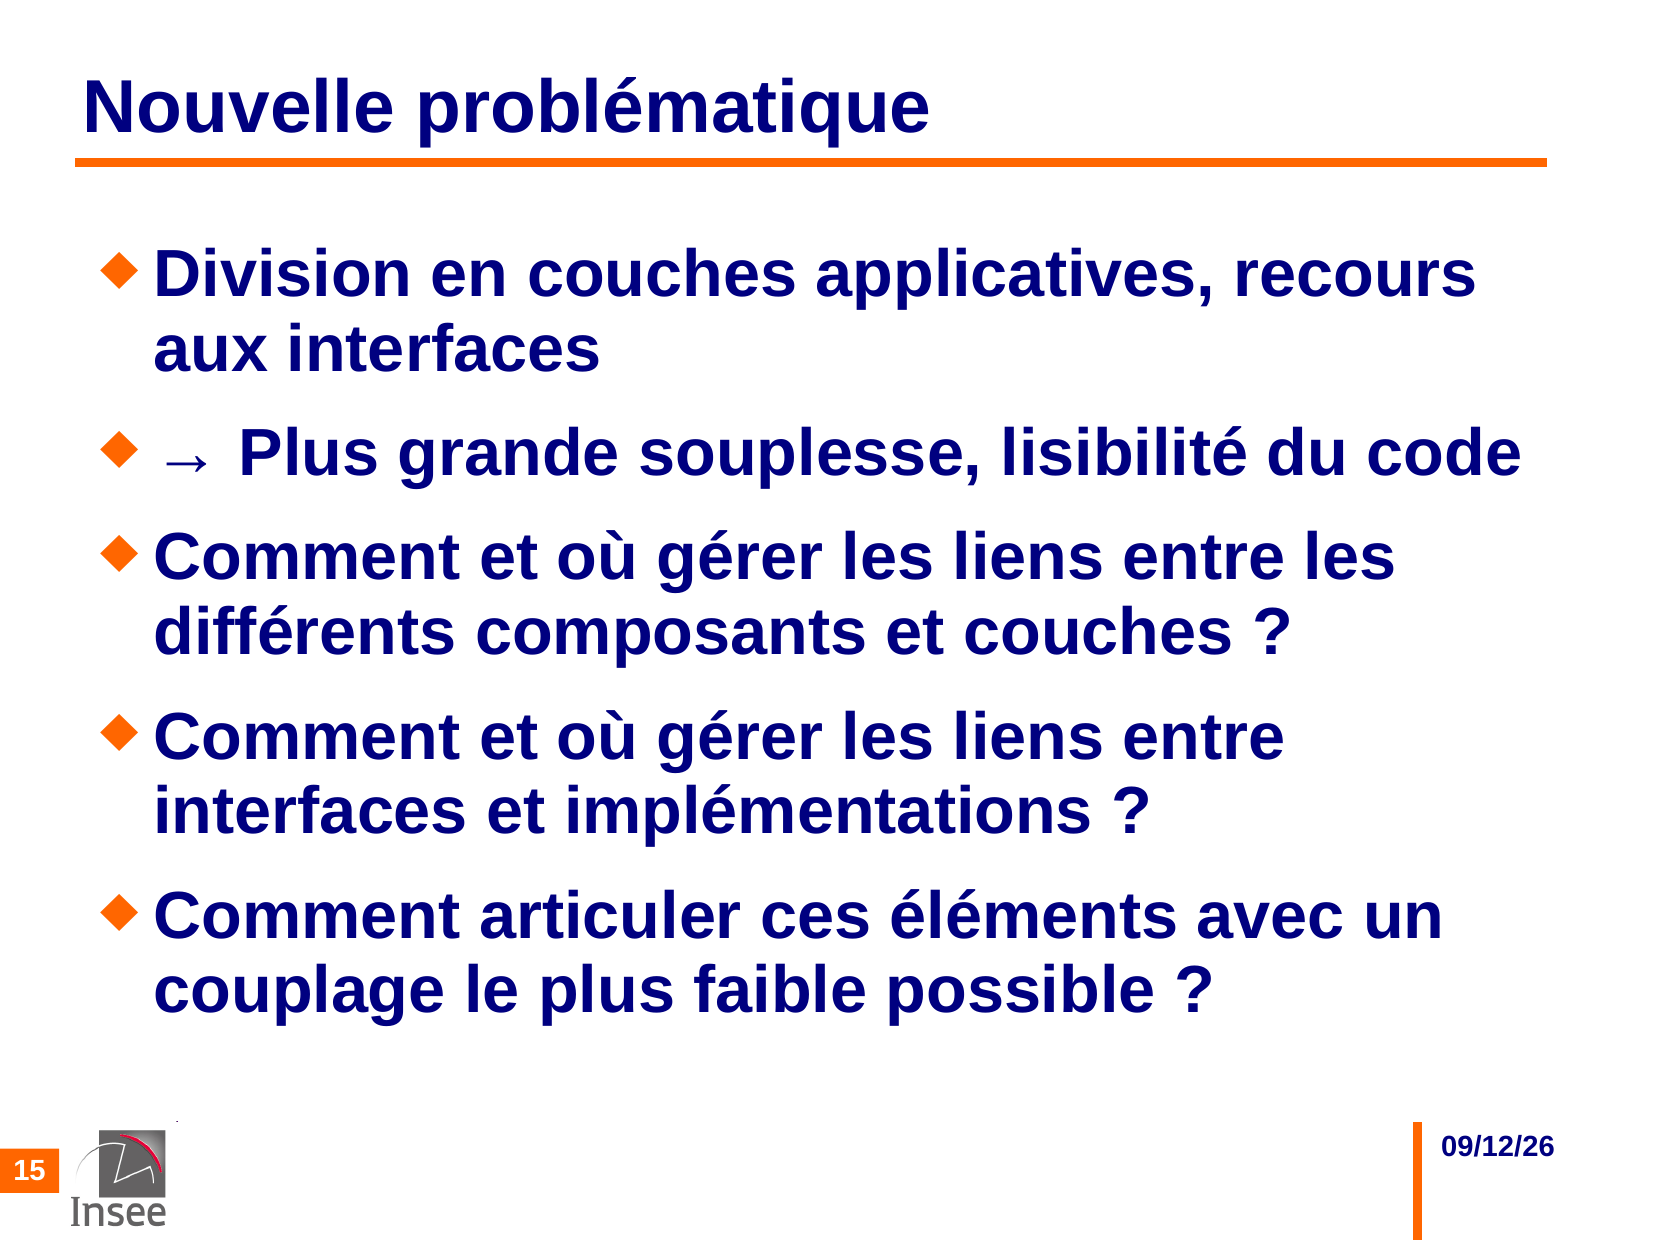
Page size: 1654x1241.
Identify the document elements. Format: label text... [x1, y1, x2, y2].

list Division en couches applicatives, recours aux interfaces → Plus grande souplesse, lisibilité du code Comment et où gérer les liens entre les différents composants et couches ? Comment et où gérer les liens entre interfaces et implémentations ? Comment articuler ces éléments avec un couplage le plus faible possible ? [82, 236, 1571, 1052]
title Nouvelle problématique [82, 49, 1619, 163]
picture [62, 1121, 178, 1241]
